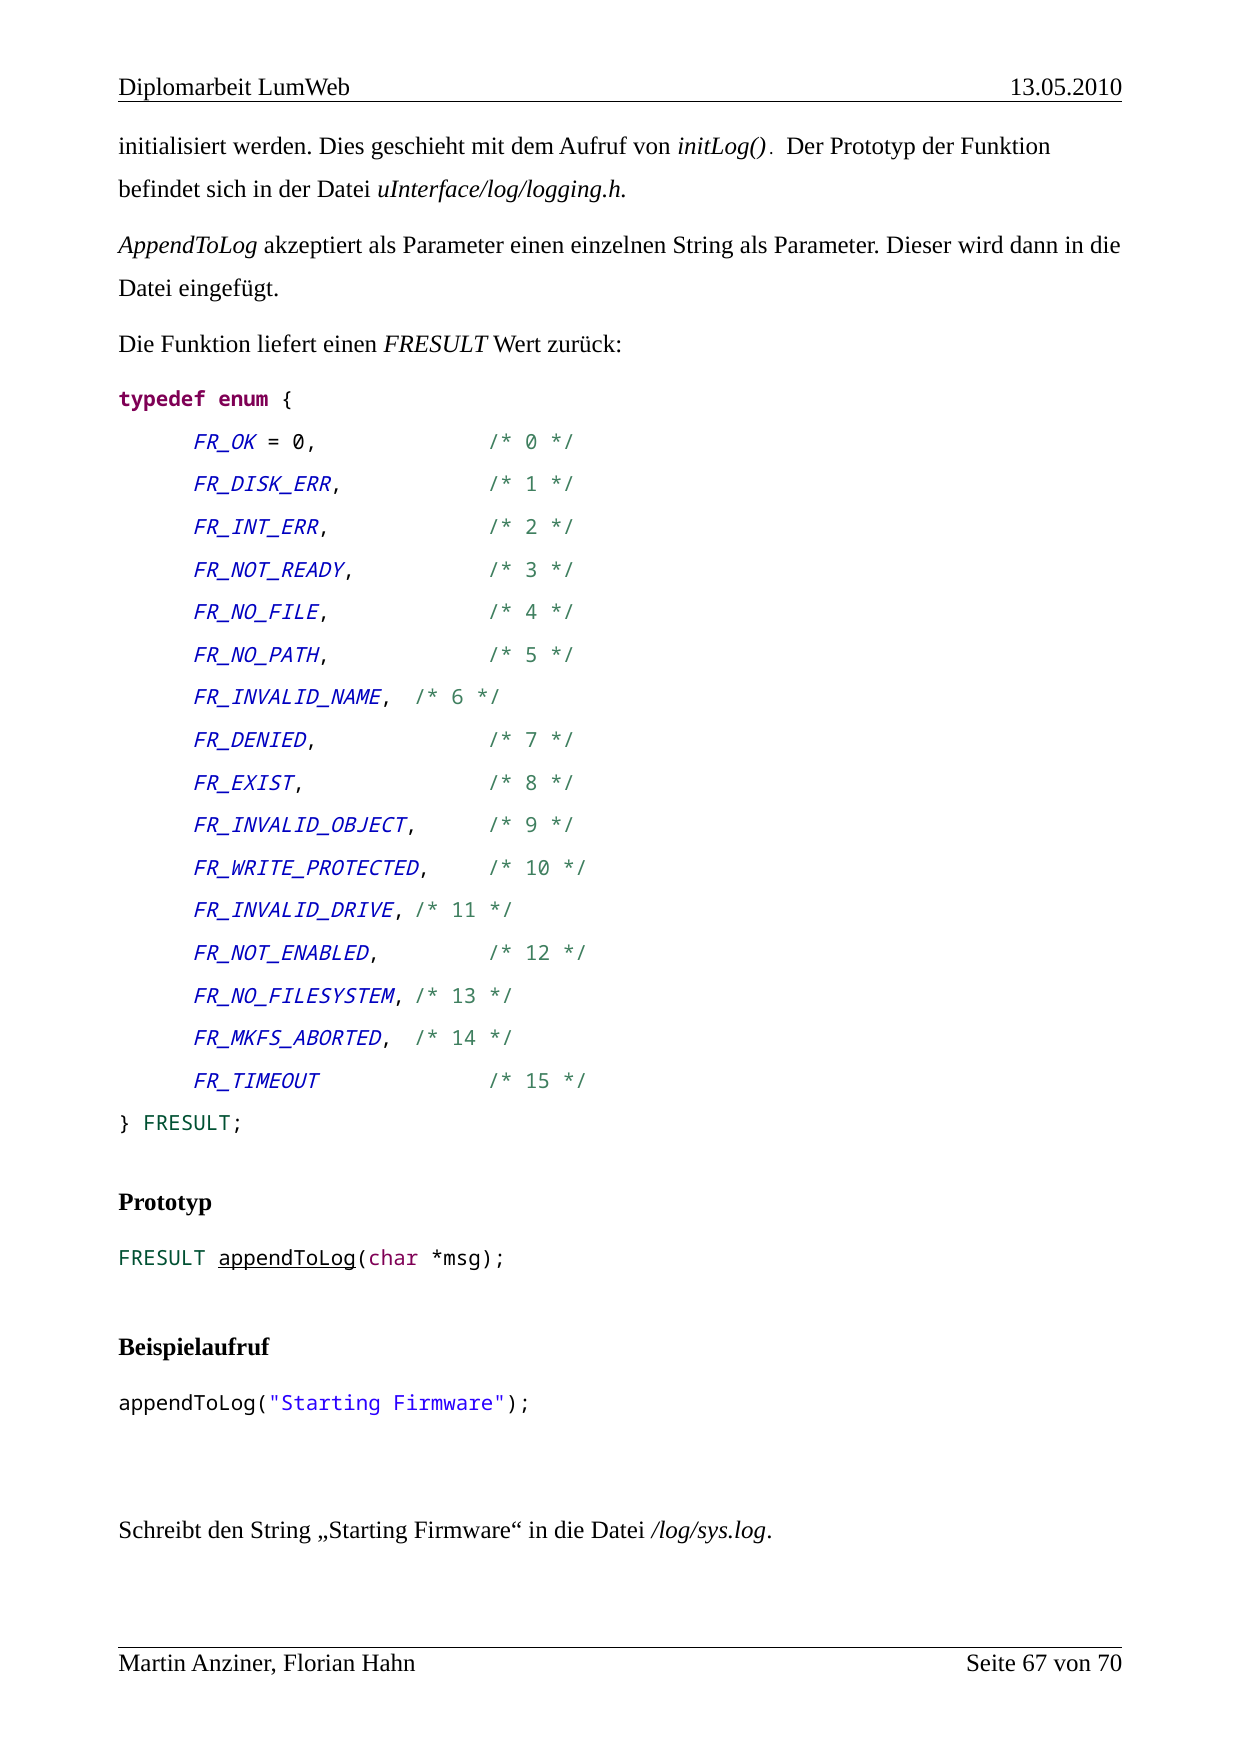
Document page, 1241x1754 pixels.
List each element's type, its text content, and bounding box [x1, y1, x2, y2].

text FR_NOT_ENABLED, /* 12 */ [118, 938, 1122, 967]
text FR_OK = 0, /* 0 */ [118, 427, 1122, 455]
text FR_INVALID_DRIVE, /* 11 */ [118, 896, 1122, 924]
text Prototyp [118, 1187, 1122, 1216]
text FR_EXIST, /* 8 */ [118, 768, 1122, 796]
text FR_INVALID_OBJECT, /* 9 */ [118, 810, 1122, 839]
text Schreibt den String „Starting Firmware“ in die Datei /log/sys.log. [118, 1515, 1122, 1544]
text } FRESULT; [118, 1108, 1122, 1137]
text typedef enum { [118, 384, 1122, 413]
text appendToLog("Starting Firmware"); [118, 1388, 1122, 1416]
text initialisiert werden. Dies geschieht mit dem Aufruf von initLog(). Der Prototyp der Funktion befindet sich in der Datei uInterface/log/logging.h. [118, 131, 1122, 203]
text FR_NO_FILE, /* 4 */ [118, 597, 1122, 626]
text FR_NO_FILESYSTEM, /* 13 */ [118, 981, 1122, 1009]
text Die Funktion liefert einen FRESULT Wert zurück: [118, 329, 1122, 357]
text AppendToLog akzeptiert als Parameter einen einzelnen String als Parameter. Dieser wird dann in die Datei eingefügt. [118, 230, 1122, 302]
text FR_MKFS_ABORTED, /* 14 */ [118, 1023, 1122, 1052]
text FR_TIMEOUT /* 15 */ [118, 1066, 1122, 1094]
text FR_WRITE_PROTECTED, /* 10 */ [118, 853, 1122, 881]
text FR_DISK_ERR, /* 1 */ [118, 469, 1122, 498]
text FR_DENIED, /* 7 */ [118, 725, 1122, 753]
text FRESULT appendToLog(char *msg); [118, 1243, 1122, 1271]
text FR_NO_PATH, /* 5 */ [118, 640, 1122, 668]
text FR_INVALID_NAME, /* 6 */ [118, 682, 1122, 711]
text Beispielaufruf [118, 1332, 1122, 1361]
text FR_NOT_READY, /* 3 */ [118, 555, 1122, 583]
text FR_INT_ERR, /* 2 */ [118, 512, 1122, 541]
